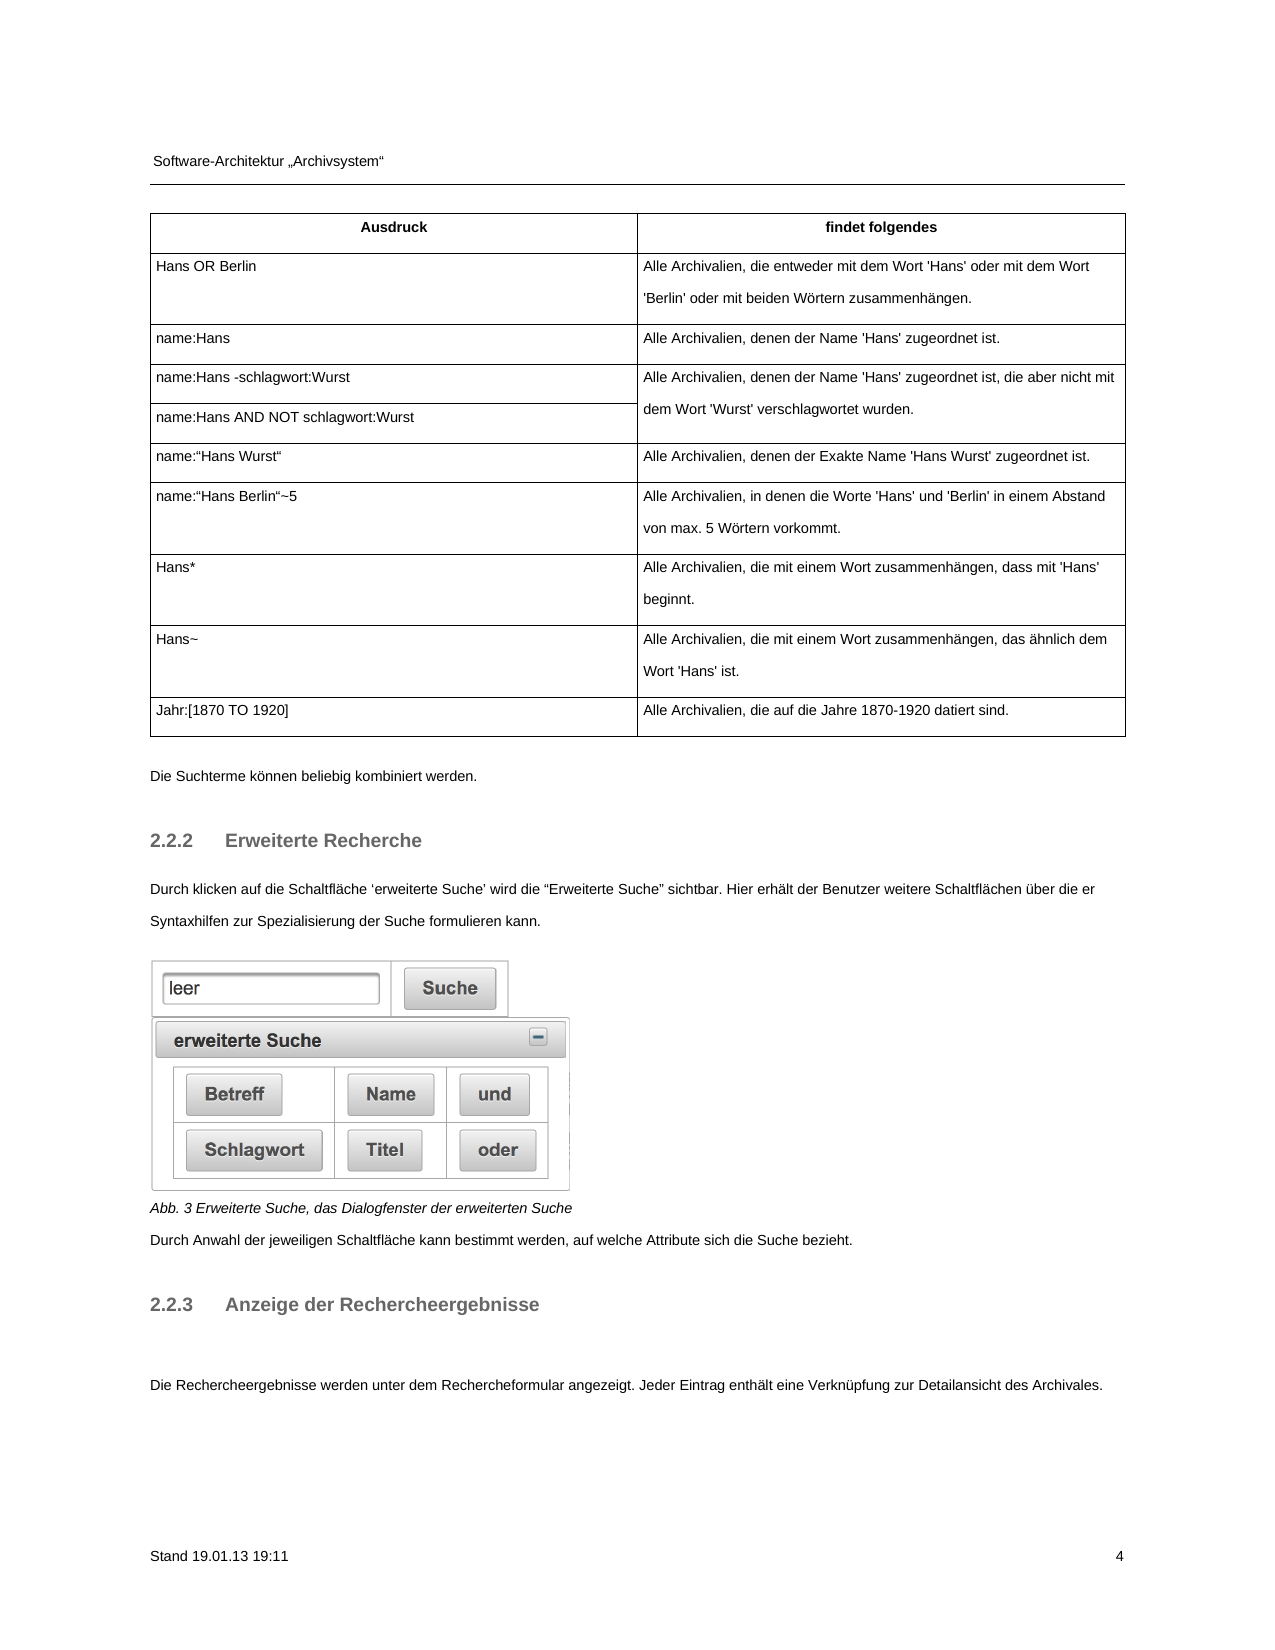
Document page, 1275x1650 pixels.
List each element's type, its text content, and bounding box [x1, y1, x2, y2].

table_cell Alle Archivalien, denen der Exakte Name 'Hans Wurst' zugeordnet ist. [638, 444, 1125, 482]
table_cell Alle Archivalien, die mit einem Wort zusammenhängen, dass mit 'Hans' beginnt. [638, 555, 1125, 625]
table_cell name:Hans [151, 325, 637, 364]
table_cell Alle Archivalien, die mit einem Wort zusammenhängen, das ähnlich dem Wort 'Hans' ist. [638, 626, 1125, 697]
text Abb. 3 Erweiterte Suche, das Dialogfenster der erweiterten Suche [150, 1200, 1125, 1228]
table_cell Alle Archivalien, in denen die Worte 'Hans' und 'Berlin' in einem Abstand von max. 5 Wörtern vorkommt. [638, 483, 1125, 554]
text Durch Anwahl der jeweiligen Schaltfläche kann bestimmt werden, auf welche Attribute sich die Suche bezieht. [150, 1232, 1125, 1260]
subtitle Anzeige der Rechercheergebnisse [150, 1294, 1125, 1331]
subtitle Erweiterte Recherche [150, 830, 1125, 867]
table_cell Alle Archivalien, denen der Name 'Hans' zugeordnet ist, die aber nicht mit dem Wort 'Wurst' verschlagwortet wurden. [638, 365, 1125, 443]
table_cell name:Hans -schlagwort:Wurst [151, 365, 637, 403]
table_cell Jahr:[1870 TO 1920] [151, 698, 637, 736]
table_cell Hans* [151, 555, 637, 625]
text Durch klicken auf die Schaltfläche ‘erweiterte Suche’ wird die “Erweiterte Suche” sichtbar. Hier erhält der Benutzer weitere Schaltflächen über die er Syntaxhilfen zur Spezialisierung der Suche formulieren kann. [150, 881, 1125, 941]
table_cell name:“Hans Wurst“ [151, 444, 637, 482]
table_cell name:Hans AND NOT schlagwort:Wurst [151, 404, 637, 443]
table_cell Alle Archivalien, die entweder mit dem Wort 'Hans' oder mit dem Wort 'Berlin' oder mit beiden Wörtern zusammenhängen. [638, 254, 1125, 324]
table_cell name:“Hans Berlin“~5 [151, 483, 637, 554]
text Die Suchterme können beliebig kombiniert werden. [150, 769, 1125, 797]
picture [150, 960, 572, 1192]
table_cell Alle Archivalien, denen der Name 'Hans' zugeordnet ist. [638, 325, 1125, 364]
table_cell Hans~ [151, 626, 637, 697]
table_header findet folgendes [638, 214, 1125, 253]
table_cell Hans OR Berlin [151, 254, 637, 324]
table_cell Alle Archivalien, die auf die Jahre 1870-1920 datiert sind. [638, 698, 1125, 736]
table_header Ausdruck [151, 214, 637, 253]
text Die Rechercheergebnisse werden unter dem Rechercheformular angezeigt. Jeder Eintrag enthält eine Verknüpfung zur Detailansicht des Archivales. [150, 1377, 1125, 1405]
